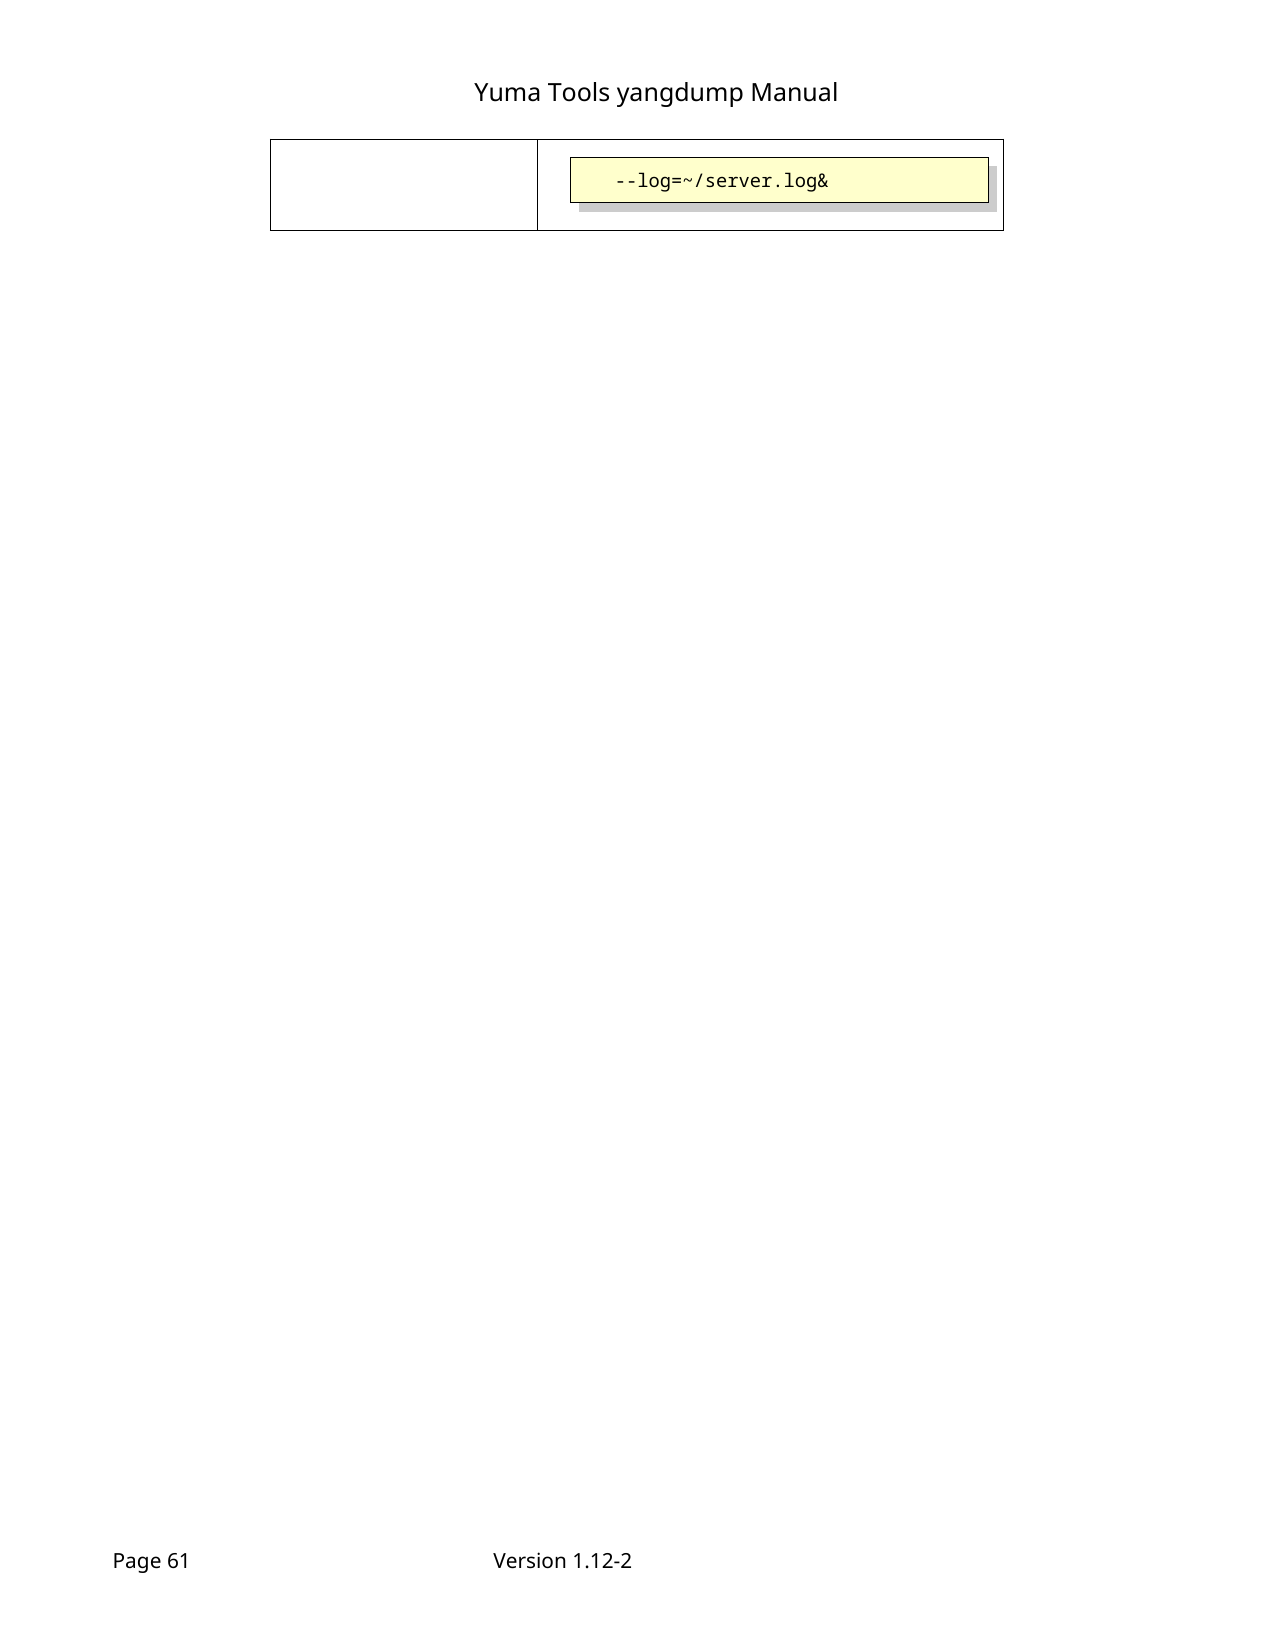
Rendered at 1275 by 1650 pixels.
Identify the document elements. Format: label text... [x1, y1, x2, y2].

table_cell --log=~/server.log& [538, 140, 1003, 229]
table_cell [271, 140, 537, 229]
